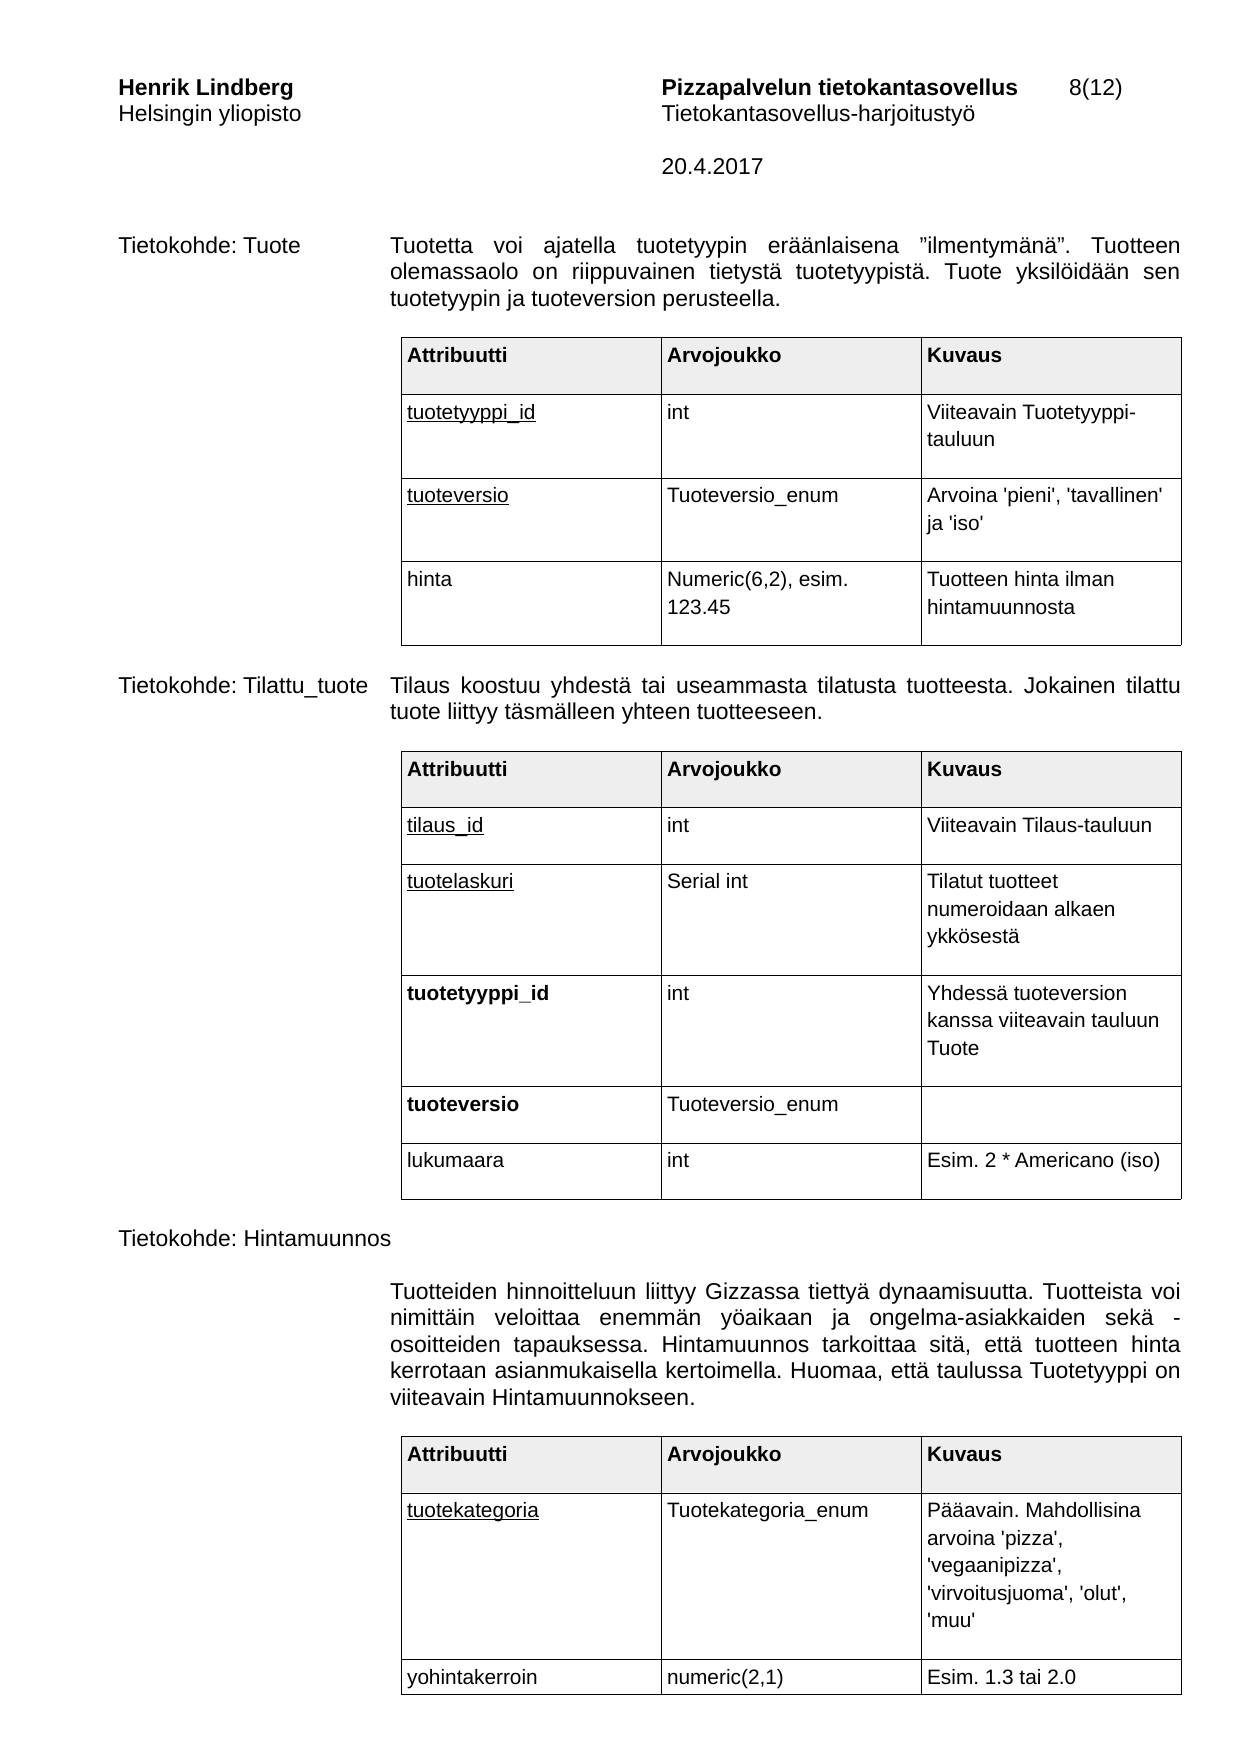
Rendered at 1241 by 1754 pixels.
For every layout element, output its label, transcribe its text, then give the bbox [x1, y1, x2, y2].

text Tietokohde: Hintamuunnos [118, 1225, 1181, 1252]
table_cell numeric(2,1) [662, 1660, 921, 1694]
table_cell lukumaara [402, 1144, 661, 1199]
table_cell Esim. 1.3 tai 2.0 [922, 1660, 1181, 1694]
table_cell Viiteavain Tilaus-tauluun [922, 808, 1181, 863]
table_cell tuotelaskuri [402, 865, 661, 975]
table_cell [922, 1087, 1181, 1142]
table_cell Arvoina 'pieni', 'tavallinen' ja 'iso' [922, 479, 1181, 561]
table_cell int [662, 976, 921, 1086]
text Tuotteiden hinnoitteluun liittyy Gizzassa tiettyä dynaamisuutta. Tuotteista voi nimittäin veloittaa enemmän yöaikaan ja ongelma-asiakkaiden sekä -osoitteiden tapauksessa. Hintamuunnos tarkoittaa sitä, että tuotteen hinta kerrotaan asianmukaisella kertoimella. Huomaa, että taulussa Tuotetyyppi on viiteavain Hintamuunnokseen. [118, 1278, 1181, 1410]
table_header Arvojoukko [662, 338, 921, 394]
table_header Kuvaus [922, 1437, 1181, 1492]
table_cell Yhdessä tuoteversion kanssa viiteavain tauluun Tuote [922, 976, 1181, 1086]
table_cell Tuoteversio_enum [662, 479, 921, 561]
table_cell tuotekategoria [402, 1494, 661, 1659]
table_cell Tuoteversio_enum [662, 1087, 921, 1142]
table_cell tuoteversio [402, 479, 661, 561]
table_header Attribuutti [402, 1437, 661, 1492]
text Tietokohde: Tuote Tuotetta voi ajatella tuotetyypin eräänlaisena ”ilmentymänä”. Tuotteen olemassaolo on riippuvainen tietystä tuotetyypistä. Tuote yksilöidään sen tuotetyypin ja tuoteversion perusteella. [118, 232, 1181, 311]
table_cell int [662, 395, 921, 477]
table_header Arvojoukko [662, 1437, 921, 1492]
table_cell int [662, 808, 921, 863]
table_cell hinta [402, 562, 661, 645]
table_cell Viiteavain Tuotetyyppi-tauluun [922, 395, 1181, 477]
table_cell Pääavain. Mahdollisina arvoina 'pizza', 'vegaanipizza', 'virvoitusjuoma', 'olut', 'muu' [922, 1494, 1181, 1659]
text Tietokohde: Tilattu_tuote Tilaus koostuu yhdestä tai useammasta tilatusta tuotteesta. Jokainen tilattu tuote liittyy täsmälleen yhteen tuotteeseen. [118, 672, 1181, 724]
table_cell tuoteversio [402, 1087, 661, 1142]
table_cell yohintakerroin [402, 1660, 661, 1694]
table_header Attribuutti [402, 338, 661, 394]
table_cell Tilatut tuotteet numeroidaan alkaen ykkösestä [922, 865, 1181, 975]
table_header Attribuutti [402, 752, 661, 807]
table_cell int [662, 1144, 921, 1199]
table_cell Tuotekategoria_enum [662, 1494, 921, 1659]
table_cell Serial int [662, 865, 921, 975]
table_cell tuotetyyppi_id [402, 395, 661, 477]
table_header Kuvaus [922, 752, 1181, 807]
table_cell Numeric(6,2), esim. 123.45 [662, 562, 921, 645]
table_header Arvojoukko [662, 752, 921, 807]
table_cell tilaus_id [402, 808, 661, 863]
table_header Kuvaus [922, 338, 1181, 394]
table_cell tuotetyyppi_id [402, 976, 661, 1086]
table_cell Esim. 2 * Americano (iso) [922, 1144, 1181, 1199]
table_cell Tuotteen hinta ilman hintamuunnosta [922, 562, 1181, 645]
